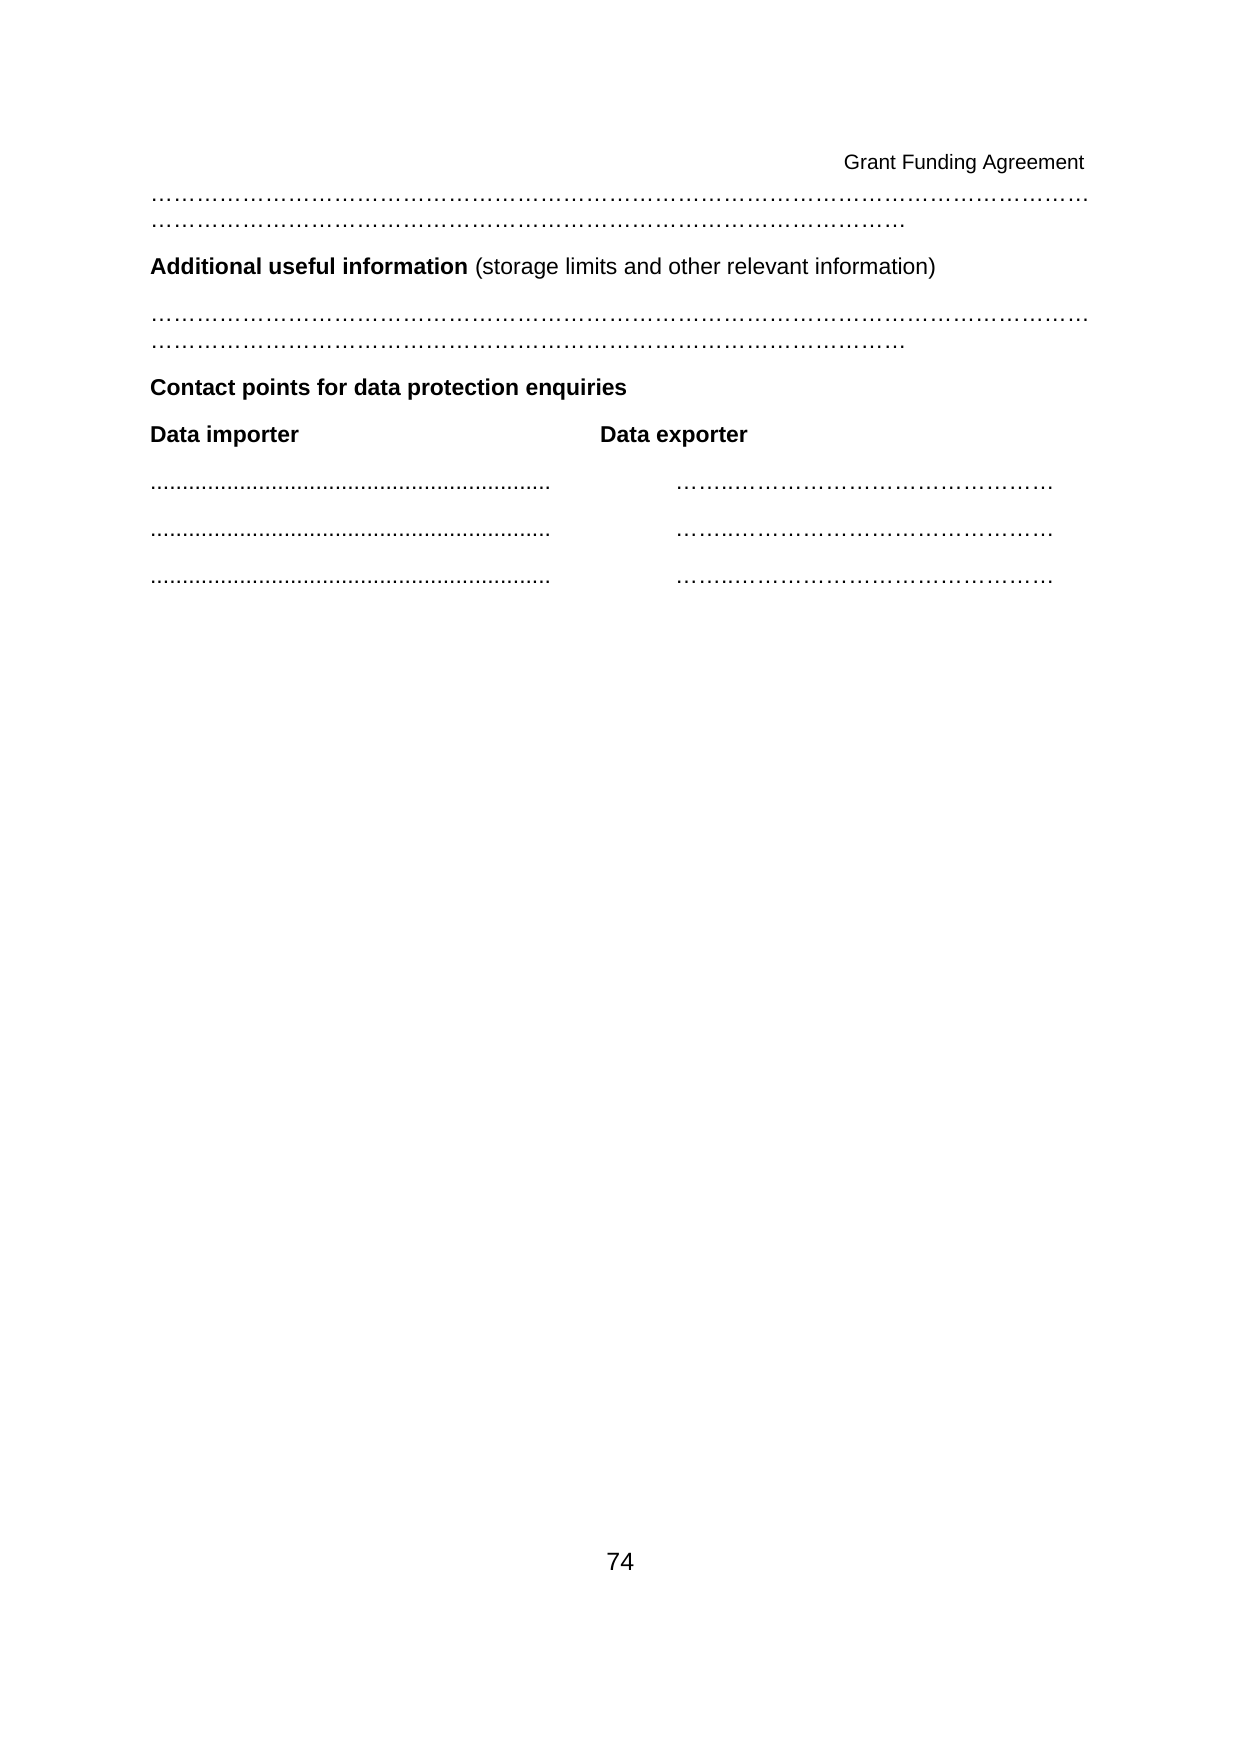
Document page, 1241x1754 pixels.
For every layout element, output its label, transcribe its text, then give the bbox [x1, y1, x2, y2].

text Data importer Data exporter [150, 421, 1090, 447]
text …………………………………………………………………………………………………………………………………………………………………………………………………… [150, 300, 1090, 353]
text ............................................................... ……..…………………………………… [150, 515, 1090, 542]
text ............................................................... ……..…………………………………… [150, 468, 1090, 494]
text Contact points for data protection enquiries [150, 374, 1090, 400]
text ............................................................... ……..…………………………………… [150, 562, 1090, 589]
text …………………………………………………………………………………………………………………………………………………………………………………………………… [150, 179, 1090, 232]
text Additional useful information (storage limits and other relevant information) [150, 253, 1090, 279]
